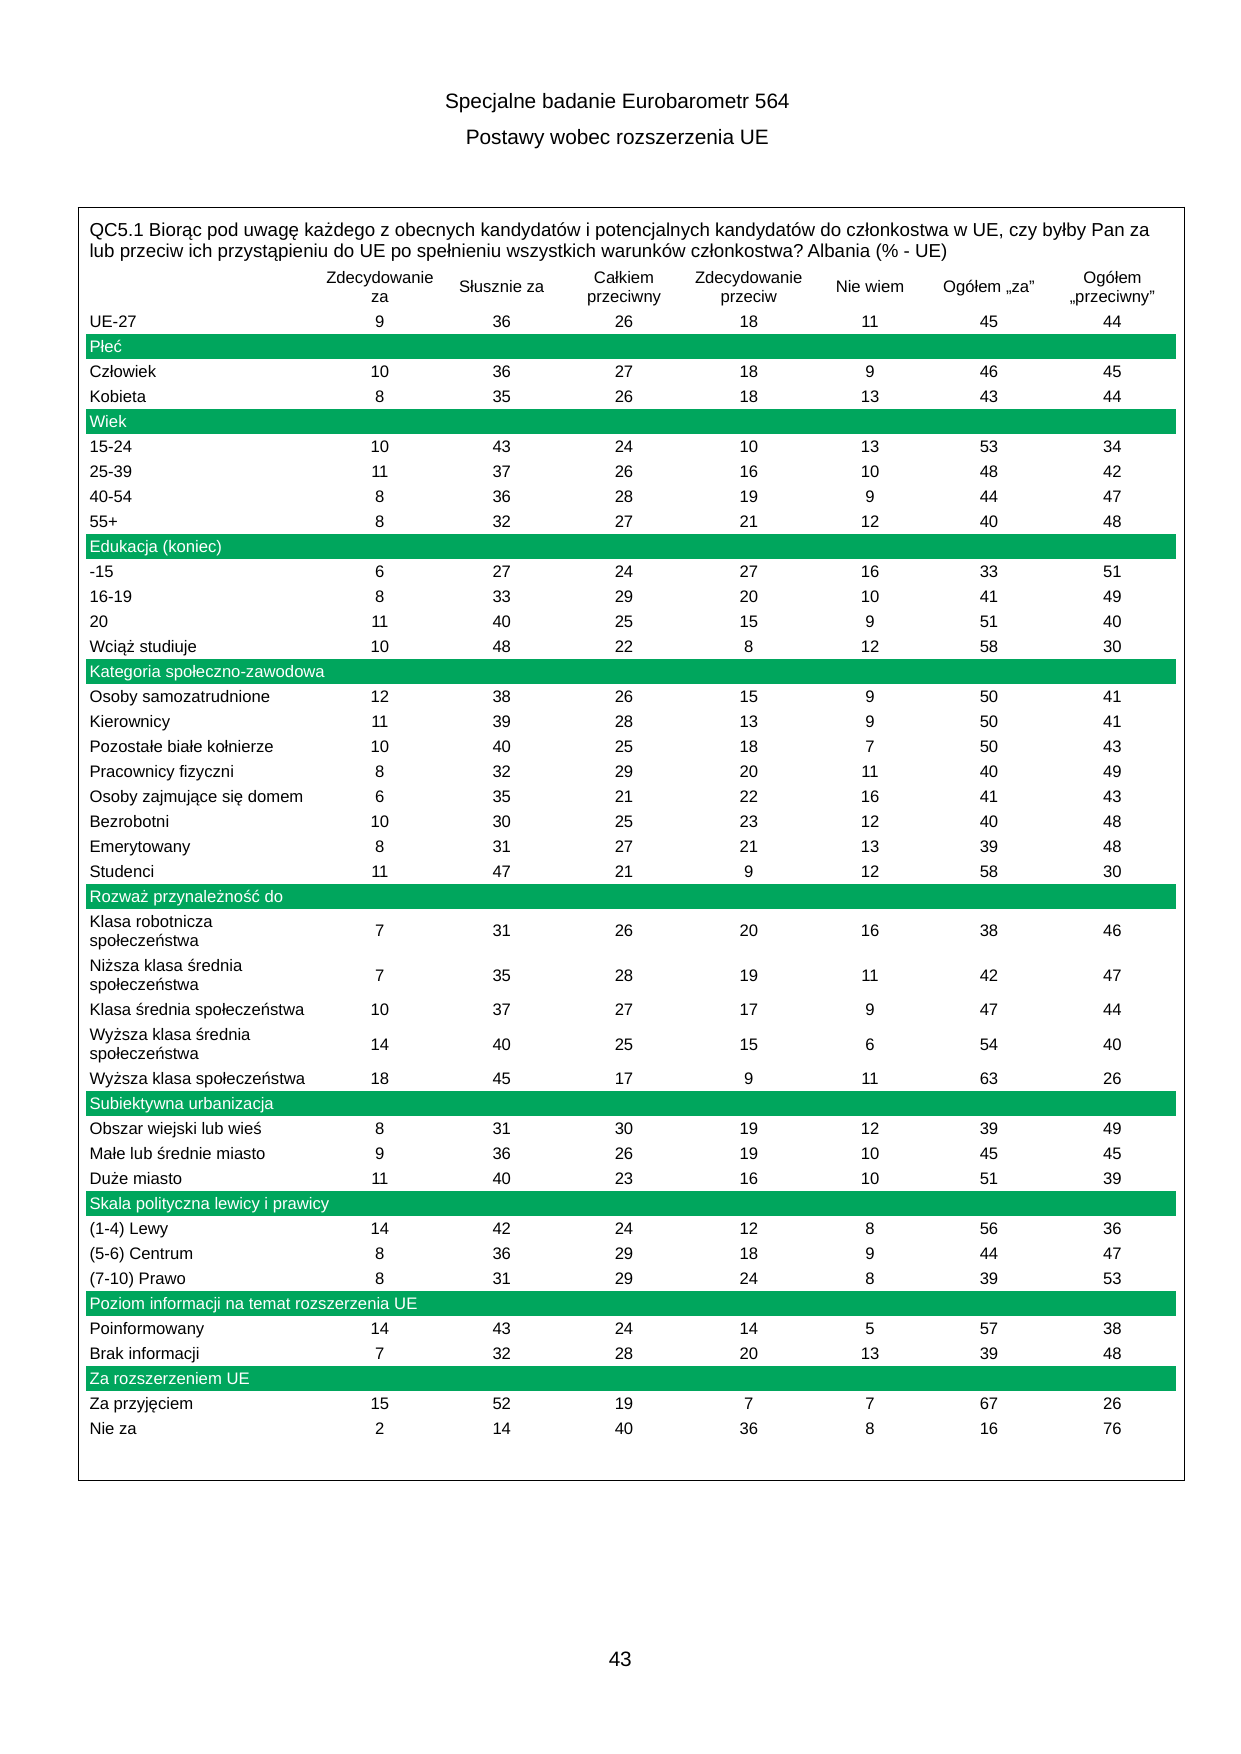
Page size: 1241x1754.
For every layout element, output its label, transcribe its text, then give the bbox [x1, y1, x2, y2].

table_cell 23 [686, 809, 811, 834]
table_cell 26 [561, 384, 686, 409]
table_cell 7 [318, 1341, 442, 1366]
table_cell 21 [686, 509, 811, 534]
table_cell 11 [811, 309, 929, 334]
table_cell 10 [811, 1166, 929, 1191]
table_cell 11 [318, 709, 442, 734]
table_cell 8 [686, 634, 811, 659]
table_cell 9 [811, 359, 929, 384]
table_cell 30 [1049, 634, 1176, 659]
table_cell -15 [86, 559, 318, 584]
table_cell 18 [686, 309, 811, 334]
table_cell 25 [561, 609, 686, 634]
table_cell 18 [686, 1241, 811, 1266]
table_cell Słusznie za [442, 265, 561, 309]
table_cell 47 [442, 859, 561, 884]
table_cell 26 [1049, 1066, 1176, 1091]
table_cell 10 [318, 359, 442, 384]
table_cell 9 [686, 859, 811, 884]
table_cell 20 [686, 584, 811, 609]
table_cell 7 [811, 1391, 929, 1416]
table_cell 44 [1049, 384, 1176, 409]
table_cell 42 [929, 953, 1049, 997]
table_cell Nie wiem [811, 265, 929, 309]
table_cell 44 [929, 484, 1049, 509]
table_cell Małe lub średnie miasto [86, 1141, 318, 1166]
table_cell 10 [318, 809, 442, 834]
table_cell 50 [929, 734, 1049, 759]
table_cell 45 [442, 1066, 561, 1091]
table_cell 9 [811, 609, 929, 634]
table_cell 38 [442, 684, 561, 709]
table_cell 8 [318, 1116, 442, 1141]
table_cell 10 [318, 434, 442, 459]
table_cell Klasa średnia społeczeństwa [86, 997, 318, 1022]
table_cell 45 [1049, 1141, 1176, 1166]
table_cell 40 [1049, 1022, 1176, 1066]
table_cell 28 [561, 1341, 686, 1366]
table_cell 56 [929, 1216, 1049, 1241]
table_cell 16 [811, 909, 929, 953]
table_cell 16 [686, 459, 811, 484]
table_cell 19 [686, 953, 811, 997]
table_cell 24 [686, 1266, 811, 1291]
table_cell 35 [442, 953, 561, 997]
table_cell (5-6) Centrum [86, 1241, 318, 1266]
table_cell 42 [1049, 459, 1176, 484]
table_cell 29 [561, 1241, 686, 1266]
table_cell 25-39 [86, 459, 318, 484]
table_cell 30 [1049, 859, 1176, 884]
table_cell 38 [1049, 1316, 1176, 1341]
table_cell 32 [442, 1341, 561, 1366]
table_cell 28 [561, 484, 686, 509]
table_cell 25 [561, 809, 686, 834]
table_cell 10 [318, 634, 442, 659]
table_cell Skala polityczna lewicy i prawicy [86, 1191, 1176, 1216]
table_cell 9 [811, 997, 929, 1022]
table_cell 47 [1049, 484, 1176, 509]
table_cell 55+ [86, 509, 318, 534]
table_cell 2 [318, 1416, 442, 1441]
table_cell 13 [811, 434, 929, 459]
table_cell Pracownicy fizyczni [86, 759, 318, 784]
table_cell Kierownicy [86, 709, 318, 734]
table_cell 26 [561, 459, 686, 484]
table_cell 51 [1049, 559, 1176, 584]
table_cell 51 [929, 609, 1049, 634]
table_cell 39 [929, 1266, 1049, 1291]
table_cell 24 [561, 1316, 686, 1341]
table_cell 14 [318, 1022, 442, 1066]
table_cell Pozostałe białe kołnierze [86, 734, 318, 759]
table_cell 31 [442, 909, 561, 953]
table_cell 18 [318, 1066, 442, 1091]
table_cell 36 [686, 1416, 811, 1441]
table_cell 16 [811, 784, 929, 809]
table_cell Ogółem „za” [929, 265, 1049, 309]
table_cell Nie za [86, 1416, 318, 1441]
table_cell 48 [929, 459, 1049, 484]
table_cell 49 [1049, 759, 1176, 784]
table_cell 54 [929, 1022, 1049, 1066]
table_cell 40 [442, 734, 561, 759]
table_cell 17 [561, 1066, 686, 1091]
table_cell 8 [318, 384, 442, 409]
table_cell (1-4) Lewy [86, 1216, 318, 1241]
table_cell 9 [318, 309, 442, 334]
table_cell Całkiem przeciwny [561, 265, 686, 309]
table_cell 36 [442, 484, 561, 509]
table_cell 9 [811, 684, 929, 709]
table_cell 16-19 [86, 584, 318, 609]
table_cell Ogółem „przeciwny” [1049, 265, 1176, 309]
table_cell 39 [1049, 1166, 1176, 1191]
table_cell 21 [686, 834, 811, 859]
table_cell Niższa klasa średnia społeczeństwa [86, 953, 318, 997]
table_cell 53 [1049, 1266, 1176, 1291]
table_cell Rozważ przynależność do [86, 884, 1176, 909]
table_cell 20 [686, 909, 811, 953]
table_cell 11 [318, 609, 442, 634]
table_cell 18 [686, 384, 811, 409]
table_cell 49 [1049, 1116, 1176, 1141]
table_cell 29 [561, 1266, 686, 1291]
table_cell 42 [442, 1216, 561, 1241]
table_cell 8 [318, 509, 442, 534]
table_cell 36 [442, 309, 561, 334]
table_cell 24 [561, 434, 686, 459]
table_cell 24 [561, 1216, 686, 1241]
table_cell 10 [811, 584, 929, 609]
table_cell 11 [318, 859, 442, 884]
table_cell 26 [561, 309, 686, 334]
table_cell 45 [929, 1141, 1049, 1166]
table_cell 9 [811, 709, 929, 734]
table_cell 53 [929, 434, 1049, 459]
table_cell 51 [929, 1166, 1049, 1191]
table_cell 12 [318, 684, 442, 709]
table_cell 48 [1049, 509, 1176, 534]
table_cell 29 [561, 759, 686, 784]
table_cell Duże miasto [86, 1166, 318, 1191]
table_cell 40-54 [86, 484, 318, 509]
table_cell 14 [318, 1316, 442, 1341]
table_cell 46 [929, 359, 1049, 384]
table_cell 16 [811, 559, 929, 584]
table_cell 30 [442, 809, 561, 834]
table_cell 27 [561, 359, 686, 384]
table_cell 26 [1049, 1391, 1176, 1416]
table_cell Studenci [86, 859, 318, 884]
table_cell (7-10) Prawo [86, 1266, 318, 1291]
table_header QC5.1 Biorąc pod uwagę każdego z obecnych kandydatów i potencjalnych kandydatów do członkostwa w UE, czy byłby Pan za lub przeciw ich przystąpieniu do UE po spełnieniu wszystkich warunków członkostwa? Albania (% - UE) [86, 216, 1176, 264]
table_cell 10 [811, 459, 929, 484]
table_cell Za rozszerzeniem UE [86, 1366, 1176, 1391]
table_cell 57 [929, 1316, 1049, 1341]
table_cell 14 [318, 1216, 442, 1241]
table_cell 8 [318, 484, 442, 509]
table_cell 45 [929, 309, 1049, 334]
table_cell 12 [811, 509, 929, 534]
table_cell 39 [442, 709, 561, 734]
table_cell 40 [442, 1022, 561, 1066]
table_cell 40 [929, 809, 1049, 834]
table_cell Edukacja (koniec) [86, 534, 1176, 559]
table_cell Kobieta [86, 384, 318, 409]
table_cell 8 [318, 1241, 442, 1266]
table_cell 41 [929, 784, 1049, 809]
table_cell Poziom informacji na temat rozszerzenia UE [86, 1291, 1176, 1316]
table_cell 21 [561, 784, 686, 809]
table_cell 8 [318, 584, 442, 609]
table_cell 9 [811, 484, 929, 509]
table_cell 49 [1049, 584, 1176, 609]
table_cell 22 [686, 784, 811, 809]
table_cell 12 [811, 634, 929, 659]
table_cell Zdecydowanie przeciw [686, 265, 811, 309]
table_cell 48 [442, 634, 561, 659]
table_cell 18 [686, 359, 811, 384]
table_cell 32 [442, 759, 561, 784]
table_cell Płeć [86, 334, 1176, 359]
table_cell 26 [561, 1141, 686, 1166]
table_cell 7 [318, 909, 442, 953]
table_cell 36 [442, 1141, 561, 1166]
table_cell 33 [929, 559, 1049, 584]
table_cell 8 [811, 1266, 929, 1291]
table_cell 20 [86, 609, 318, 634]
table_cell 35 [442, 784, 561, 809]
table_cell 43 [929, 384, 1049, 409]
table_cell 43 [1049, 784, 1176, 809]
table_cell 20 [686, 1341, 811, 1366]
table_cell Klasa robotnicza społeczeństwa [86, 909, 318, 953]
table_cell 15 [686, 1022, 811, 1066]
table_cell 40 [561, 1416, 686, 1441]
table_cell 7 [686, 1391, 811, 1416]
table_cell 19 [686, 1116, 811, 1141]
table_cell 40 [1049, 609, 1176, 634]
table_cell 8 [318, 1266, 442, 1291]
table_cell Emerytowany [86, 834, 318, 859]
table_cell 12 [811, 809, 929, 834]
table_cell 44 [1049, 997, 1176, 1022]
table_cell Osoby zajmujące się domem [86, 784, 318, 809]
table_cell 43 [442, 1316, 561, 1341]
table_cell 27 [561, 509, 686, 534]
table_cell 40 [442, 1166, 561, 1191]
table_cell 31 [442, 834, 561, 859]
table_cell 13 [811, 834, 929, 859]
table_cell 8 [811, 1216, 929, 1241]
table_cell 15 [686, 609, 811, 634]
table_cell 48 [1049, 1341, 1176, 1366]
table_cell 7 [318, 953, 442, 997]
table_cell 58 [929, 634, 1049, 659]
table_cell 39 [929, 1341, 1049, 1366]
table_cell 8 [811, 1416, 929, 1441]
table_cell 11 [811, 759, 929, 784]
table_cell 28 [561, 709, 686, 734]
table_cell 38 [929, 909, 1049, 953]
table_cell Wiek [86, 409, 1176, 434]
table_cell 25 [561, 1022, 686, 1066]
table_cell 39 [929, 834, 1049, 859]
table_cell 19 [561, 1391, 686, 1416]
table_cell 43 [1049, 734, 1176, 759]
table_cell 47 [1049, 953, 1176, 997]
table_cell 8 [318, 759, 442, 784]
table_cell 15 [318, 1391, 442, 1416]
table_cell 36 [442, 1241, 561, 1266]
table_cell Obszar wiejski lub wieś [86, 1116, 318, 1141]
table_cell 27 [686, 559, 811, 584]
table_cell 41 [929, 584, 1049, 609]
table_cell 40 [442, 609, 561, 634]
table_cell 6 [811, 1022, 929, 1066]
table_cell 10 [811, 1141, 929, 1166]
table_cell 14 [686, 1316, 811, 1341]
table_cell 36 [1049, 1216, 1176, 1241]
table_cell 25 [561, 734, 686, 759]
table_cell 15-24 [86, 434, 318, 459]
table_cell 19 [686, 484, 811, 509]
table_cell Człowiek [86, 359, 318, 384]
table_cell 13 [811, 1341, 929, 1366]
table_cell 30 [561, 1116, 686, 1141]
table_cell 37 [442, 997, 561, 1022]
table_cell 11 [811, 1066, 929, 1091]
table_cell 50 [929, 709, 1049, 734]
table_cell 16 [929, 1416, 1049, 1441]
table_cell 12 [686, 1216, 811, 1241]
table_cell 39 [929, 1116, 1049, 1141]
table_cell 12 [811, 859, 929, 884]
table_cell 33 [442, 584, 561, 609]
table_cell 47 [929, 997, 1049, 1022]
table_cell Za przyjęciem [86, 1391, 318, 1416]
table_cell 27 [561, 997, 686, 1022]
table_cell 43 [442, 434, 561, 459]
table_cell 20 [686, 759, 811, 784]
table_cell Wyższa klasa średnia społeczeństwa [86, 1022, 318, 1066]
table_cell 21 [561, 859, 686, 884]
table_cell 10 [686, 434, 811, 459]
table_cell 13 [686, 709, 811, 734]
table_cell 6 [318, 784, 442, 809]
table_cell 28 [561, 953, 686, 997]
table_cell 63 [929, 1066, 1049, 1091]
table_cell 37 [442, 459, 561, 484]
table_cell 9 [811, 1241, 929, 1266]
table_cell 31 [442, 1116, 561, 1141]
table_cell Subiektywna urbanizacja [86, 1091, 1176, 1116]
table_cell 15 [686, 684, 811, 709]
table_cell 11 [318, 1166, 442, 1191]
table_cell 11 [811, 953, 929, 997]
table_cell 35 [442, 384, 561, 409]
table_cell Wciąż studiuje [86, 634, 318, 659]
table_cell 76 [1049, 1416, 1176, 1441]
table_cell 8 [318, 834, 442, 859]
table_cell 6 [318, 559, 442, 584]
table_cell 17 [686, 997, 811, 1022]
table_cell Brak informacji [86, 1341, 318, 1366]
table_cell 48 [1049, 809, 1176, 834]
table_cell Bezrobotni [86, 809, 318, 834]
table_cell 67 [929, 1391, 1049, 1416]
table_cell 44 [929, 1241, 1049, 1266]
table_cell 36 [442, 359, 561, 384]
table_cell 48 [1049, 834, 1176, 859]
table_cell Wyższa klasa społeczeństwa [86, 1066, 318, 1091]
table_cell Kategoria społeczno-zawodowa [86, 659, 1176, 684]
table_cell 13 [811, 384, 929, 409]
table_cell 52 [442, 1391, 561, 1416]
table_cell 19 [686, 1141, 811, 1166]
table_cell 24 [561, 559, 686, 584]
table_cell UE-27 [86, 309, 318, 334]
table_cell Poinformowany [86, 1316, 318, 1341]
table_cell 23 [561, 1166, 686, 1191]
table_cell 32 [442, 509, 561, 534]
table_cell 41 [1049, 709, 1176, 734]
table_cell 5 [811, 1316, 929, 1341]
table_cell 26 [561, 684, 686, 709]
table_cell 50 [929, 684, 1049, 709]
table_cell [86, 265, 318, 309]
table_cell 11 [318, 459, 442, 484]
table_cell 58 [929, 859, 1049, 884]
table_cell 9 [686, 1066, 811, 1091]
table_cell 46 [1049, 909, 1176, 953]
table_cell 14 [442, 1416, 561, 1441]
table_cell 16 [686, 1166, 811, 1191]
table_cell 10 [318, 734, 442, 759]
table_cell 45 [1049, 359, 1176, 384]
table_cell 29 [561, 584, 686, 609]
table_cell Zdecydowanie za [318, 265, 442, 309]
table_cell 40 [929, 759, 1049, 784]
table_cell 9 [318, 1141, 442, 1166]
table_cell 31 [442, 1266, 561, 1291]
table_cell 41 [1049, 684, 1176, 709]
table_cell Osoby samozatrudnione [86, 684, 318, 709]
table_cell 22 [561, 634, 686, 659]
table_cell 26 [561, 909, 686, 953]
table_cell 10 [318, 997, 442, 1022]
table_cell 7 [811, 734, 929, 759]
table_cell 12 [811, 1116, 929, 1141]
table_cell 27 [561, 834, 686, 859]
table_cell 40 [929, 509, 1049, 534]
table_cell 44 [1049, 309, 1176, 334]
table_cell 18 [686, 734, 811, 759]
table_cell 34 [1049, 434, 1176, 459]
table_cell 27 [442, 559, 561, 584]
table_cell 47 [1049, 1241, 1176, 1266]
